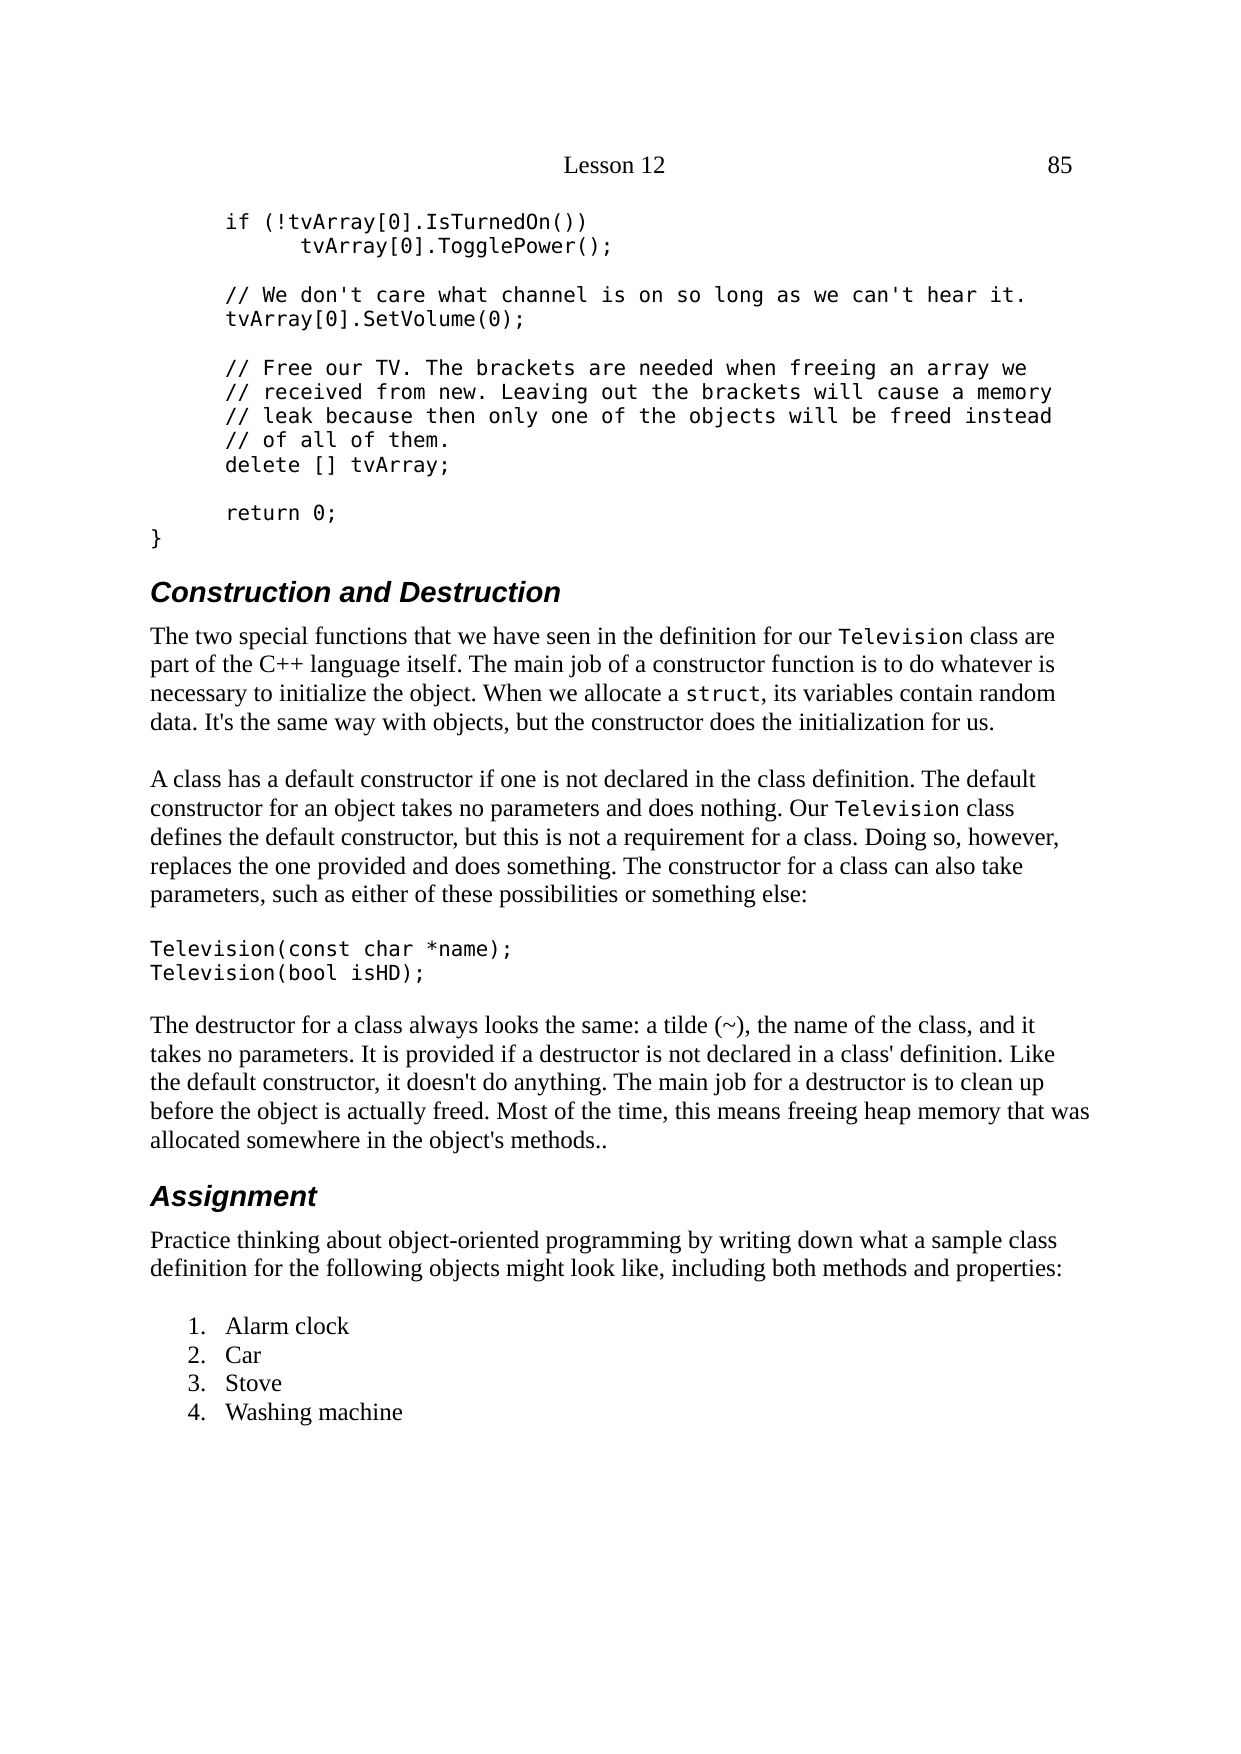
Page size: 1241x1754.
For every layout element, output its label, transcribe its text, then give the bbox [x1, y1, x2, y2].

subtitle Construction and Destruction [150, 575, 1091, 608]
text return 0; [150, 477, 1091, 526]
text // We don't care what channel is on so long as we can't hear it. [150, 283, 1091, 307]
text if (!tvArray[0].IsTurnedOn()) [150, 210, 1091, 234]
subtitle Assignment [150, 1179, 1091, 1212]
text Television(const char *name); [150, 937, 1091, 961]
text A class has a default constructor if one is not declared in the class definition. The default constructor for an object takes no parameters and does nothing. Our Television class defines the default constructor, but this is not a requirement for a class. Doing so, however, replaces the one provided and does something. The constructor for a class can also take parameters, such as either of these possibilities or something else: [150, 764, 1091, 908]
text tvArray[0].SetVolume(0); [150, 307, 1091, 331]
text // of all of them. [150, 428, 1091, 453]
list Washing machine [187, 1397, 1091, 1426]
text delete [] tvArray; [150, 453, 1091, 477]
text // Free our TV. The brackets are needed when freeing an array we [150, 356, 1091, 380]
text // leak because then only one of the objects will be freed instead [150, 404, 1091, 428]
text // received from new. Leaving out the brackets will cause a memory [150, 380, 1091, 404]
text The destructor for a class always looks the same: a tilde (~), the name of the class, and it takes no parameters. It is provided if a destructor is not declared in a class' definition. Like the default constructor, it doesn't do anything. The main job for a destructor is to clean up before the object is actually freed. Most of the time, this means freeing heap memory that was allocated somewhere in the object's methods.. [150, 1010, 1091, 1154]
text } [150, 526, 1091, 550]
text Television(bool isHD); [150, 961, 1091, 986]
list Car [187, 1340, 1091, 1368]
text tvArray[0].TogglePower(); [150, 234, 1091, 258]
text Practice thinking about object-oriented programming by writing down what a sample class definition for the following objects might look like, including both methods and properties: [150, 1225, 1091, 1282]
list Alarm clock [187, 1311, 1091, 1340]
list Stove [187, 1368, 1091, 1397]
text The two special functions that we have seen in the definition for our Television class are part of the C++ language itself. The main job of a constructor function is to do whatever is necessary to initialize the object. When we allocate a struct, its variables contain random data. It's the same way with objects, but the constructor does the initialization for us. [150, 621, 1091, 736]
